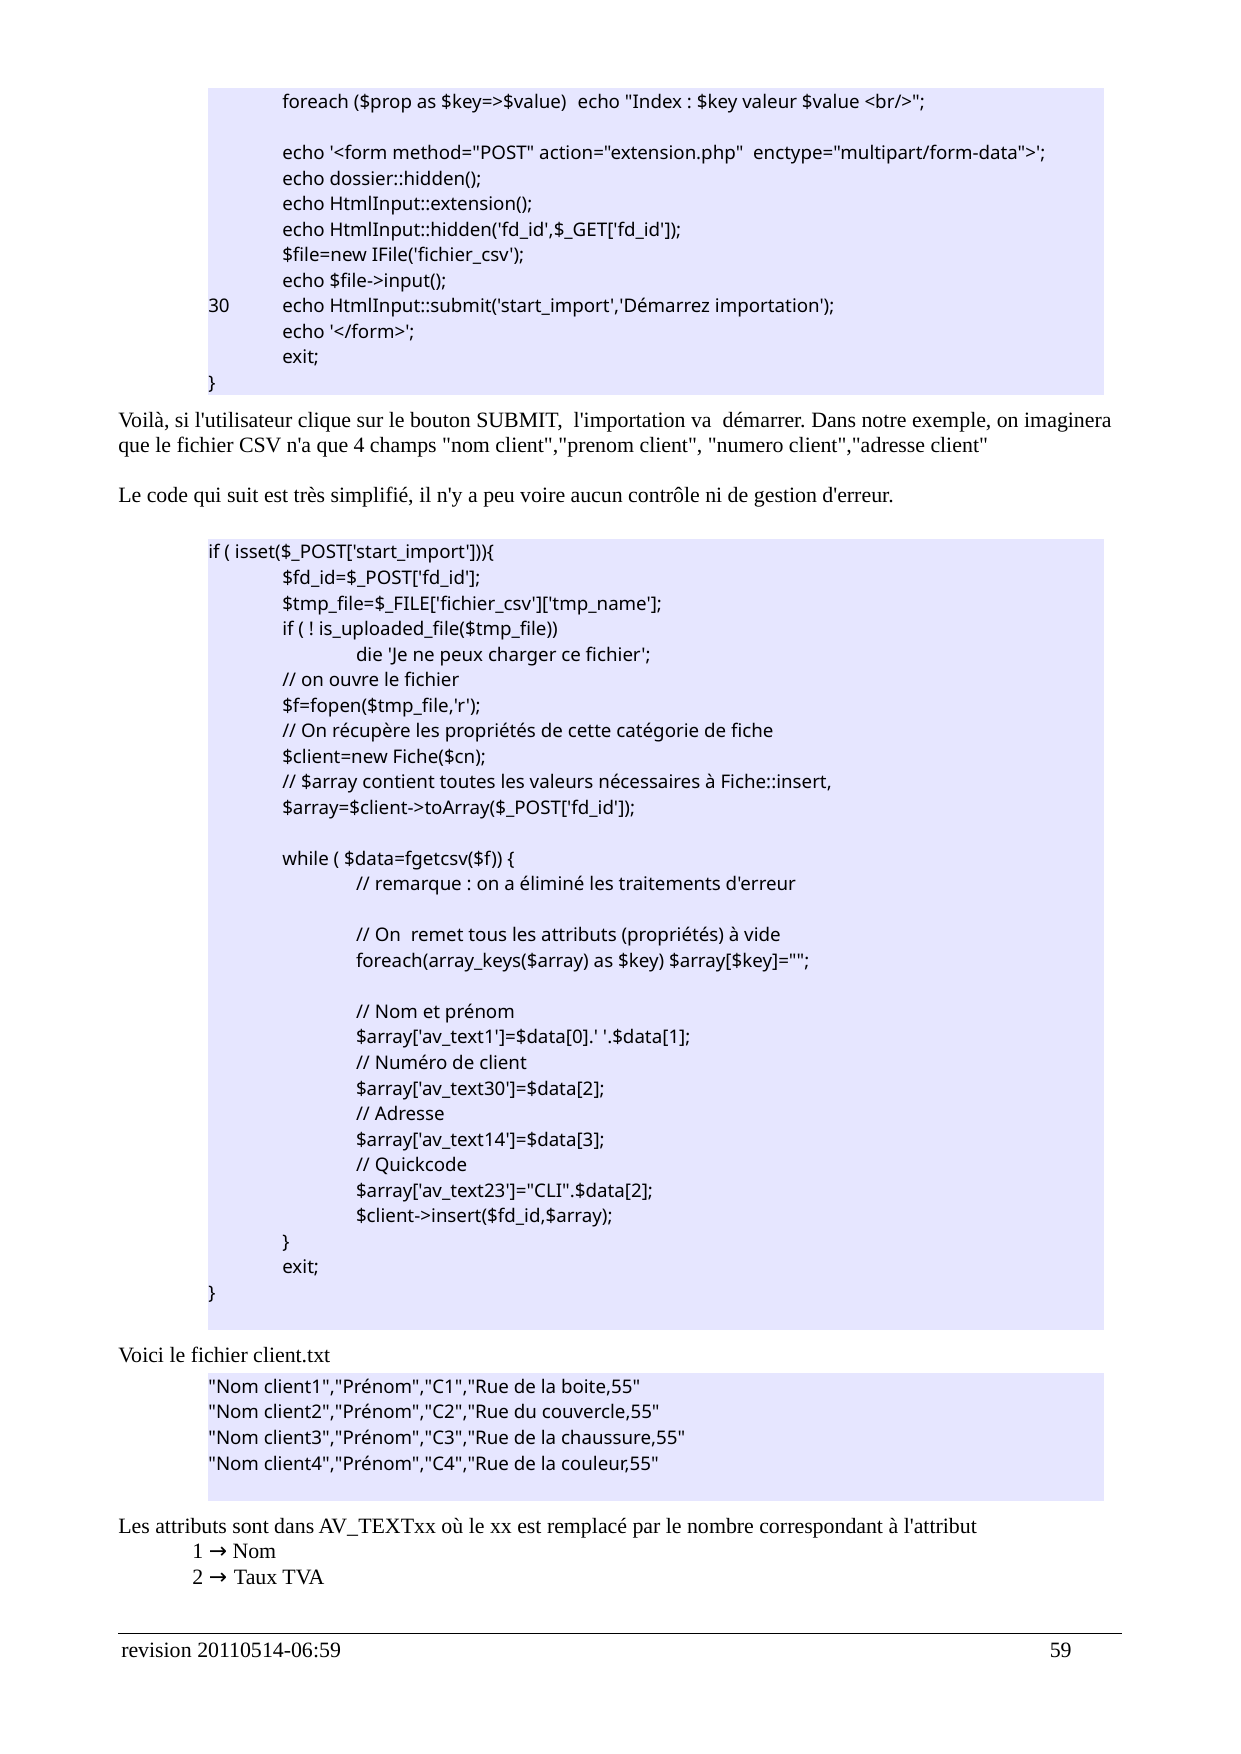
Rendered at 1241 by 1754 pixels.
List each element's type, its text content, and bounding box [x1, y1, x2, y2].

text "Nom client1","Prénom","C1","Rue de la boite,55" "Nom client2","Prénom","C2","Rue du couvercle,55" "Nom client3","Prénom","C3","Rue de la chaussure,55" "Nom client4","Prénom","C4","Rue de la couleur,55" [208, 1373, 1104, 1501]
text Les attributs sont dans AV_TEXTxx où le xx est remplacé par le nombre correspondant à l'attribut [118, 1513, 1122, 1538]
text foreach ($prop as $key=>$value) echo "Index : $key valeur $value <br/>"; echo '<form method="POST" action="extension.php" enctype="multipart/form-data">'; echo dossier::hidden(); echo HtmlInput::extension(); echo HtmlInput::hidden('fd_id',$_GET['fd_id']); $file=new IFile('fichier_csv'); echo $file->input(); 30 echo HtmlInput::submit('start_import','Démarrez importation'); echo '</form>'; exit; } [208, 88, 1104, 395]
text 2 → Taux TVA [192, 1564, 1122, 1589]
text Voilà, si l'utilisateur clique sur le bouton SUBMIT, l'importation va démarrer. Dans notre exemple, on imaginera que le fichier CSV n'a que 4 champs "nom client","prenom client", "numero client","adresse client" Le code qui suit est très simplifié, il n'y a peu voire aucun contrôle ni de gestion d'erreur. [118, 407, 1122, 508]
text Voici le fichier client.txt [118, 1342, 1122, 1367]
text if ( isset($_POST['start_import'])){ $fd_id=$_POST['fd_id']; $tmp_file=$_FILE['fichier_csv']['tmp_name']; if ( ! is_uploaded_file($tmp_file)) die 'Je ne peux charger ce fichier'; // on ouvre le fichier $f=fopen($tmp_file,'r'); // On récupère les propriétés de cette catégorie de fiche $client=new Fiche($cn); // $array contient toutes les valeurs nécessaires à Fiche::insert, $array=$client->toArray($_POST['fd_id']); while ( $data=fgetcsv($f)) { // remarque : on a éliminé les traitements d'erreur // On remet tous les attributs (propriétés) à vide foreach(array_keys($array) as $key) $array[$key]=""; // Nom et prénom $array['av_text1']=$data[0].' '.$data[1]; // Numéro de client $array['av_text30']=$data[2]; // Adresse $array['av_text14']=$data[3]; // Quickcode $array['av_text23']="CLI".$data[2]; $client->insert($fd_id,$array); } exit; } [208, 539, 1104, 1330]
text 1 → Nom [192, 1538, 1122, 1564]
